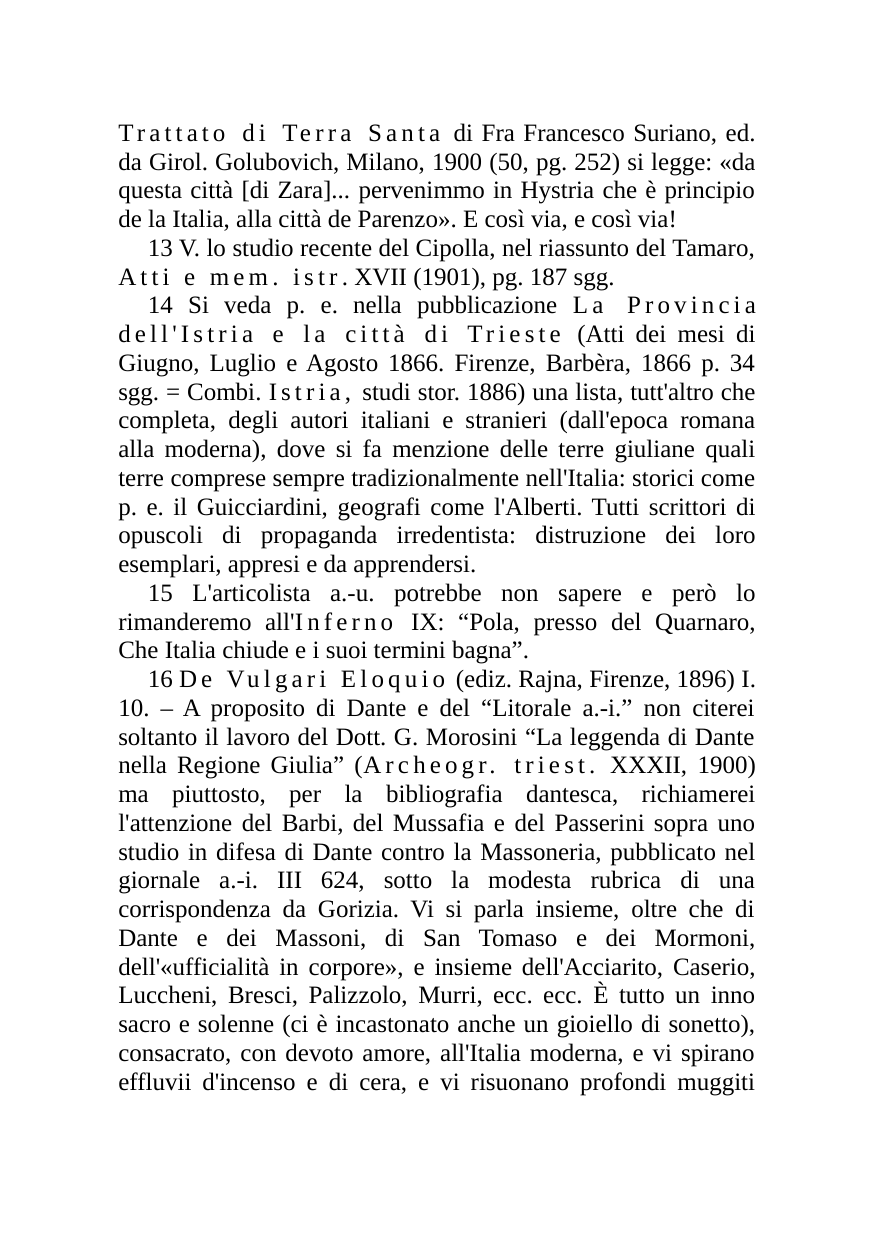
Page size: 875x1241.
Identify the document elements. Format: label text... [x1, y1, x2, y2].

text Si veda p. e. nella pubblicazione La Provincia dell'Istria e la città di Trieste (Atti dei mesi di Giugno, Luglio e Agosto 1866. Firenze, Barbèra, 1866 p. 34 sgg. = Combi. Istria, studi stor. 1886) una lista, tutt'altro che completa, degli autori italiani e stranieri (dall'epoca romana alla moderna), dove si fa menzione delle terre giuliane quali terre comprese sempre tradizionalmente nell'Italia: storici come p. e. il Guicciardini, geografi come l'Alberti. Tutti scrittori di opuscoli di propaganda irredentista: distruzione dei loro esemplari, appresi e da apprendersi. [118, 291, 756, 578]
text Trattato di Terra Santa di Fra Francesco Suriano, ed. da Girol. Golubovich, Milano, 1900 (50, pg. 252) si legge: «da questa città [di Zara]... pervenimmo in Hystria che è principio de la Italia, alla città de Parenzo». E così via, e così via! [118, 118, 756, 233]
text V. lo studio recente del Cipolla, nel riassunto del Tamaro, Atti e mem. istr. XVII (1901), pg. 187 sgg. [118, 233, 756, 291]
text L'articolista a.-u. potrebbe non sapere e però lo rimanderemo all'Inferno IX: “Pola, presso del Quarnaro, Che Italia chiude e i suoi termini bagna”. [118, 578, 756, 664]
text De Vulgari Eloquio (ediz. Rajna, Firenze, 1896) I. 10. – A proposito di Dante e del “Litorale a.-i.” non citerei soltanto il lavoro del Dott. G. Morosini “La leggenda di Dante nella Regione Giulia” (Archeogr. triest. XXXII, 1900) ma piuttosto, per la bibliografia dantesca, richiamerei l'attenzione del Barbi, del Mussafia e del Passerini sopra uno studio in difesa di Dante contro la Massoneria, pubblicato nel giornale a.-i. III 624, sotto la modesta rubrica di una corrispondenza da Gorizia. Vi si parla insieme, oltre che di Dante e dei Massoni, di San Tomaso e dei Mormoni, dell'«ufficialità in corpore», e insieme dell'Acciarito, Caserio, Luccheni, Bresci, Palizzolo, Murri, ecc. ecc. È tutto un inno sacro e solenne (ci è incastonato anche un gioiello di sonetto), consacrato, con devoto amore, all'Italia moderna, e vi spirano effluvii d'incenso e di cera, e vi risuonano profondi muggiti [118, 664, 756, 1096]
